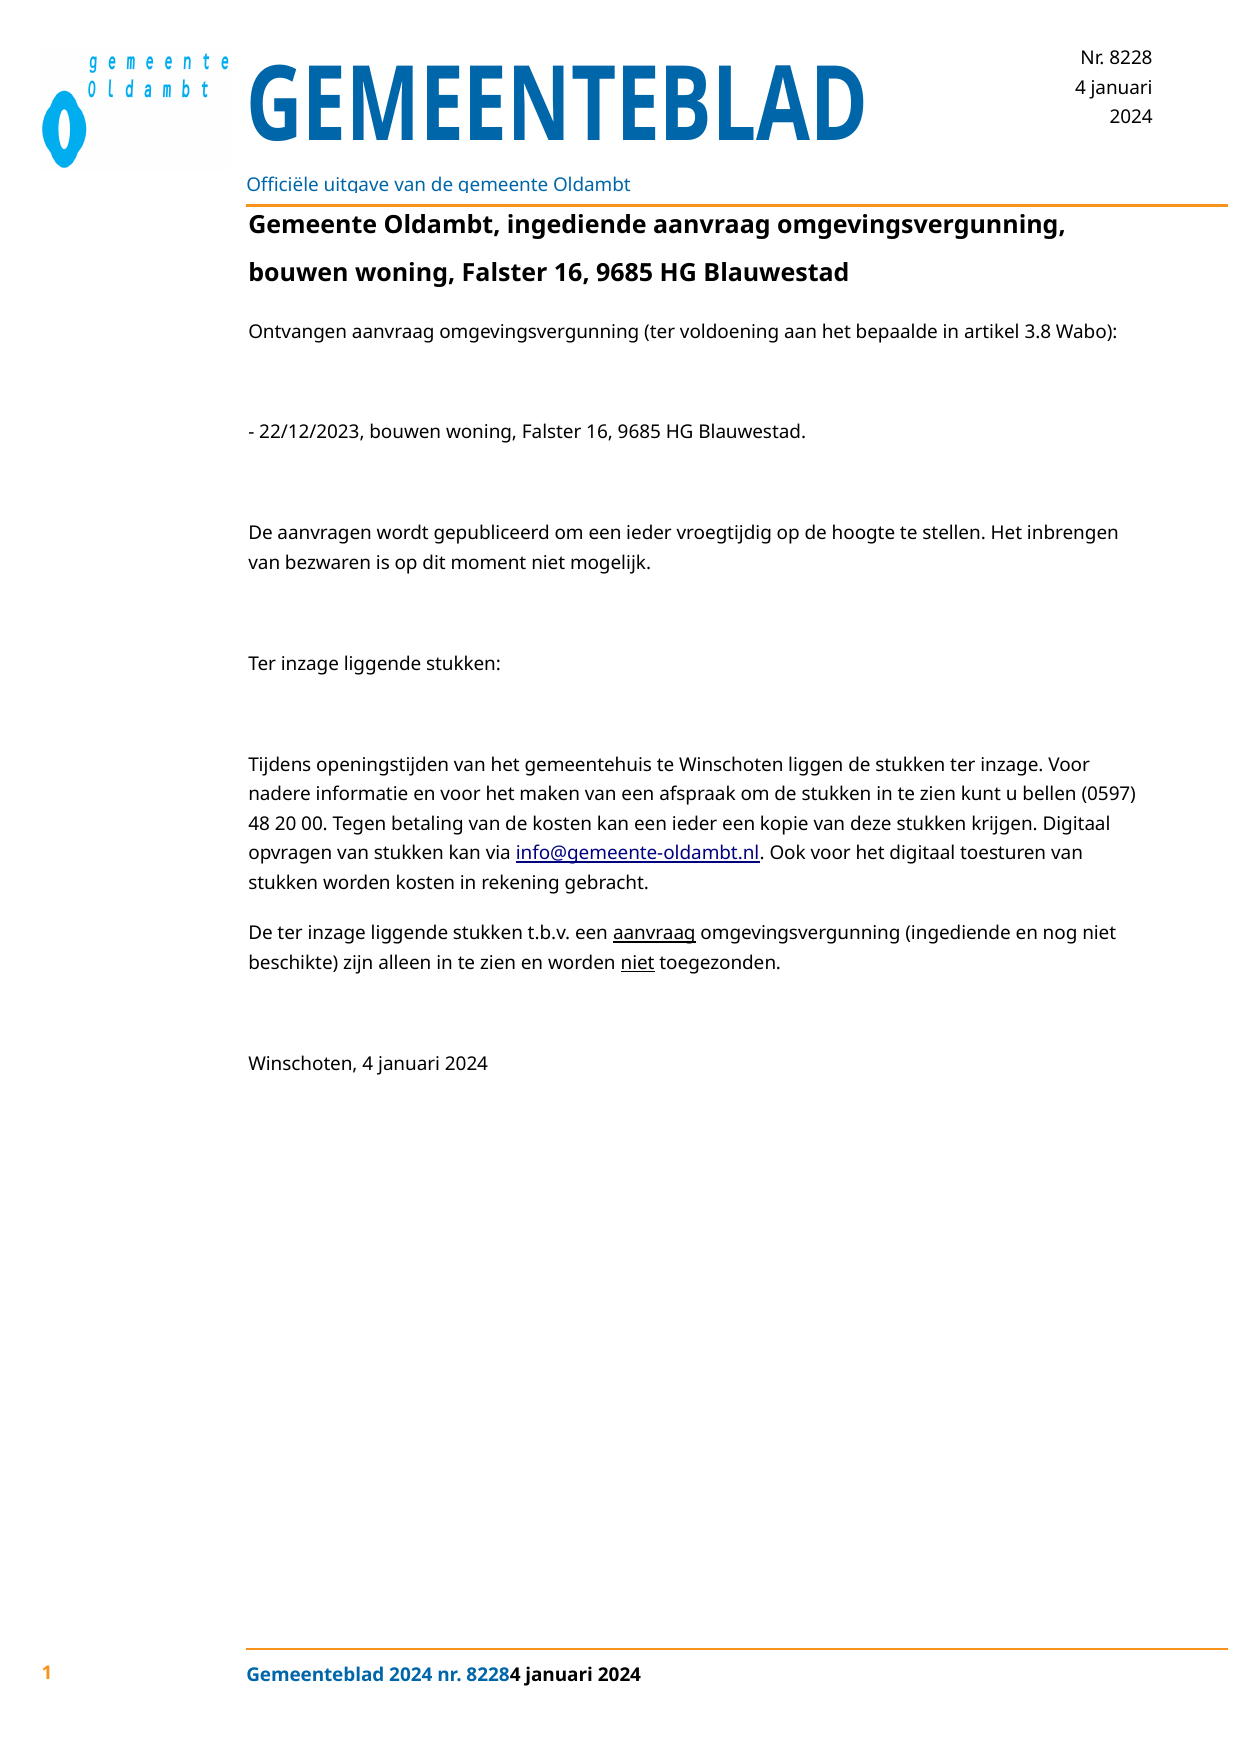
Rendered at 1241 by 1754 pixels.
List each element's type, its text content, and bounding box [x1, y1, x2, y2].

picture [41, 47, 231, 172]
text Ontvangen aanvraag omgevingsvergunning (ter voldoening aan het bepaalde in artikel 3.8 Wabo): [248, 318, 1152, 344]
text Winschoten, 4 januari 2024 [248, 1050, 1152, 1076]
text Tijdens openingstijden van het gemeentehuis te Winschoten liggen de stukken ter inzage. Voor nadere informatie en voor het maken van een afspraak om de stukken in te zien kunt u bellen (0597) 48 20 00. Tegen betaling van de kosten kan een ieder een kopie van deze stukken krijgen. Digitaal opvragen van stukken kan via info@gemeente-oldambt.nl. Ook voor het digitaal toesturen van stukken worden kosten in rekening gebracht. [248, 751, 1152, 895]
text Ter inzage liggende stukken: [248, 650, 1152, 676]
text Gemeente Oldambt, ingediende aanvraag omgevingsvergunning, bouwen woning, Falster 16, 9685 HG Blauwestad [248, 207, 1152, 288]
text De aanvragen wordt gepubliceerd om een ieder vroegtijdig op de hoogte te stellen. Het inbrengen van bezwaren is op dit moment niet mogelijk. [248, 519, 1152, 575]
text De ter inzage liggende stukken t.b.v. een aanvraag omgevingsvergunning (ingediende en nog niet beschikte) zijn alleen in te zien en worden niet toegezonden. [248, 919, 1152, 975]
text - 22/12/2023, bouwen woning, Falster 16, 9685 HG Blauwestad. [248, 419, 1152, 444]
